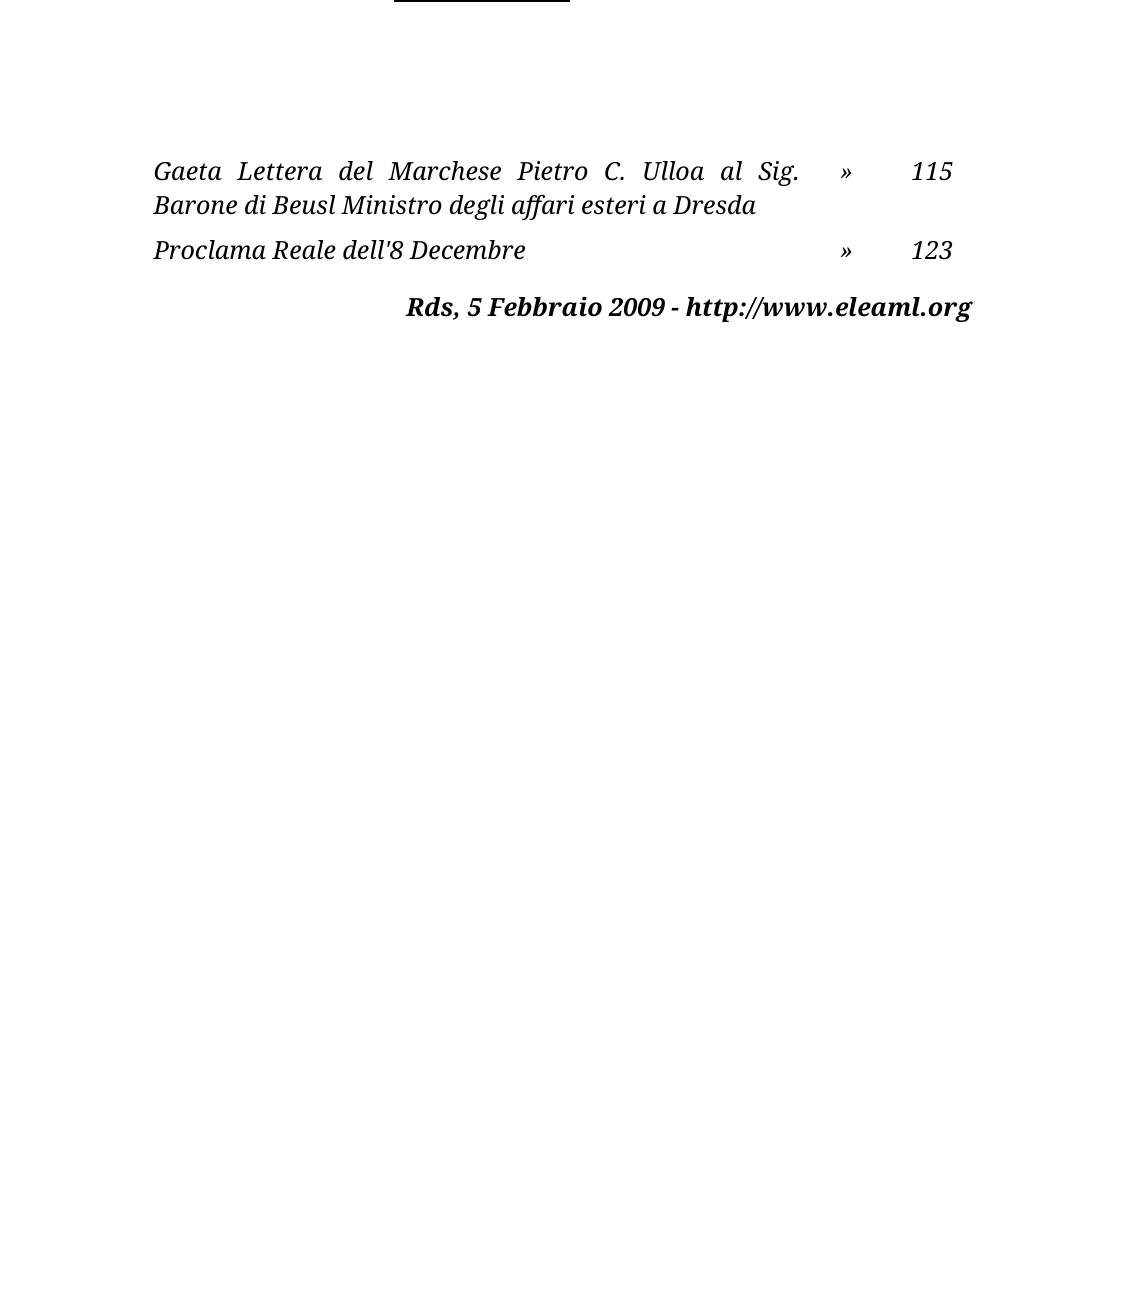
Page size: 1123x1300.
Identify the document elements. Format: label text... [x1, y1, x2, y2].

table_cell » [809, 148, 893, 227]
text Rds, 5 Febbraio 2009 - http://www.eleaml.org [148, 290, 974, 324]
table_cell 115 [893, 148, 974, 227]
table_cell Proclama Reale dell'8 Decembre [148, 227, 808, 273]
table_cell 123 [893, 227, 974, 273]
table_cell Gaeta Lettera del Marchese Pietro C. Ulloa al Sig. Barone di Beusl Ministro degli affari esteri a Dresda [148, 148, 808, 227]
table_cell » [809, 227, 893, 273]
